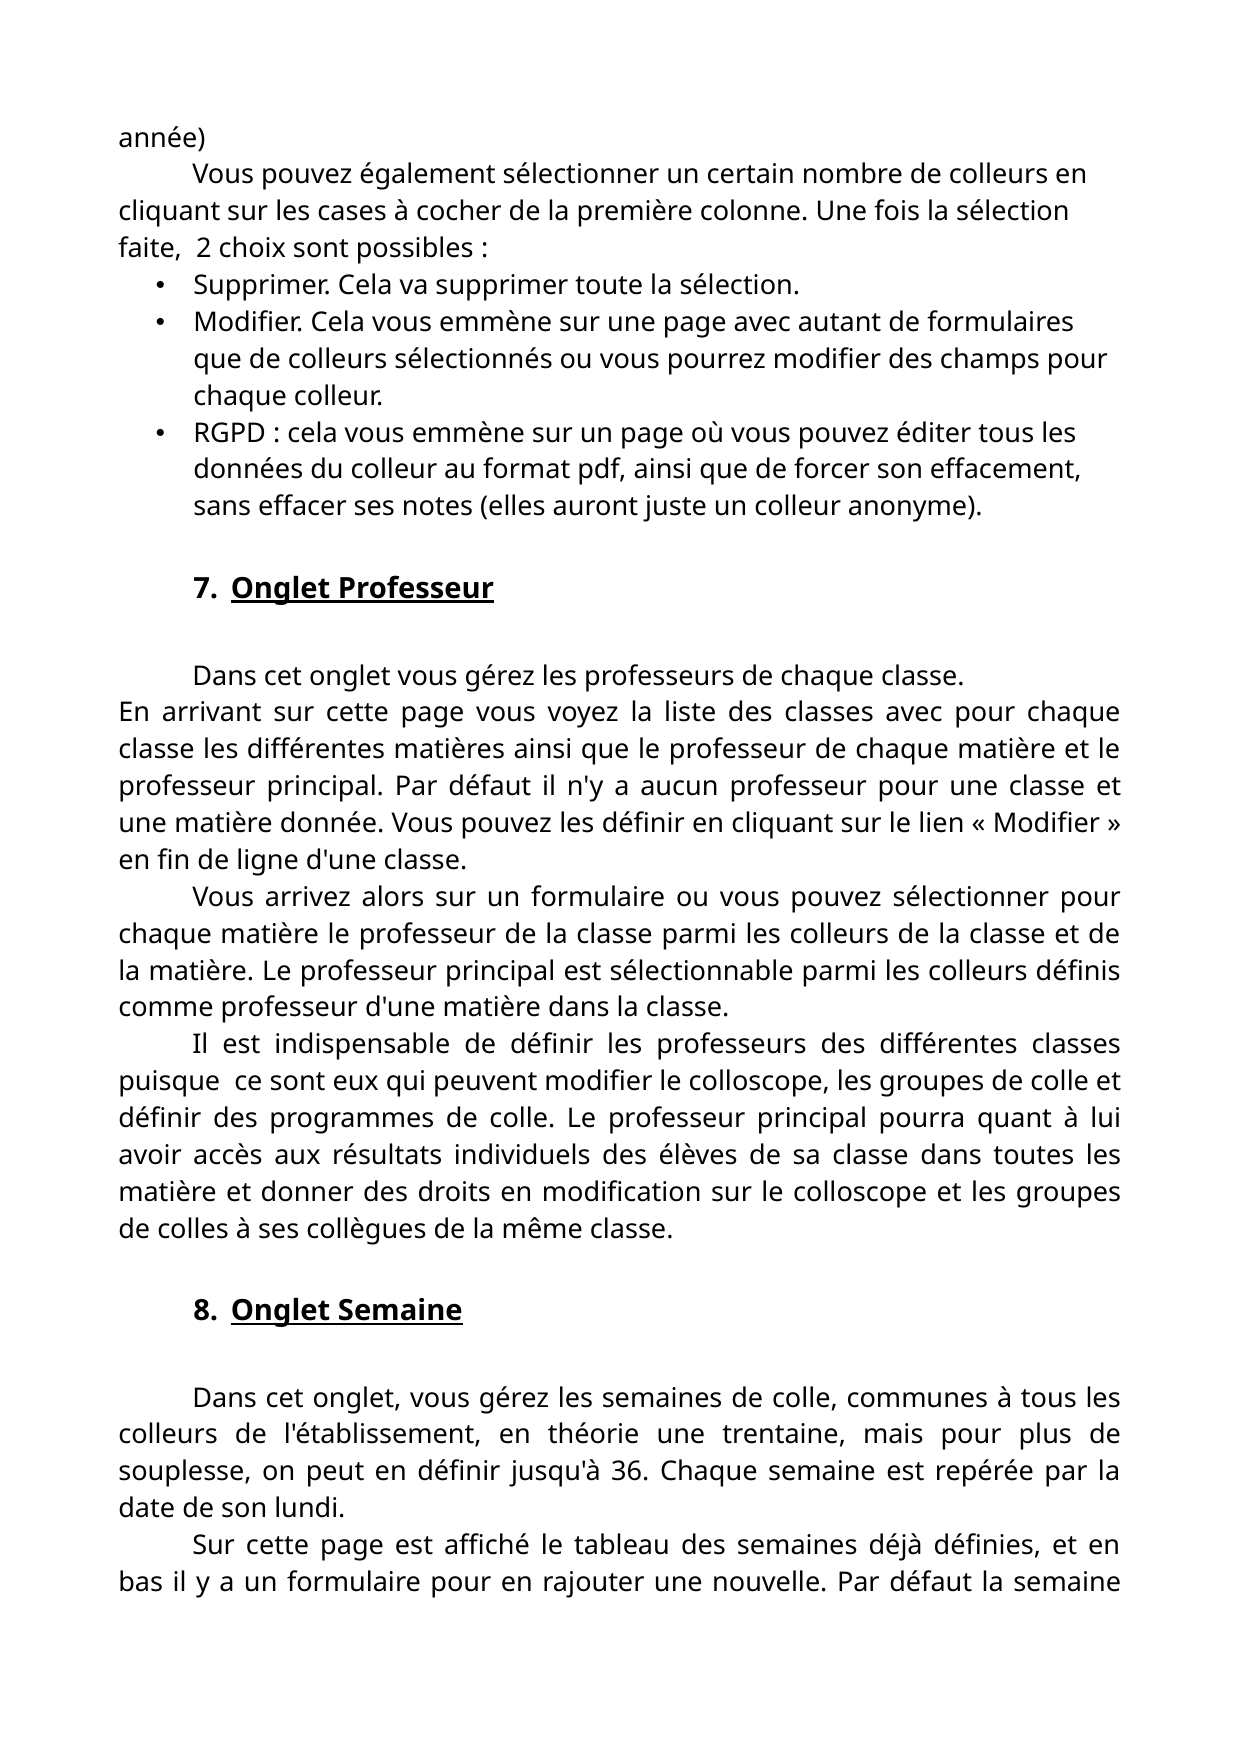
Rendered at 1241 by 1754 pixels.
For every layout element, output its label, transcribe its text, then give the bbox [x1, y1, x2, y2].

text Il est indispensable de définir les professeurs des différentes classes puisque ce sont eux qui peuvent modifier le colloscope, les groupes de colle et définir des programmes de colle. Le professeur principal pourra quant à lui avoir accès aux résultats individuels des élèves de sa classe dans toutes les matière et donner des droits en modification sur le colloscope et les groupes de colles à ses collègues de la même classe. [118, 1025, 1122, 1246]
text Dans cet onglet vous gérez les professeurs de chaque classe. [118, 656, 1122, 693]
text Vous pouvez également sélectionner un certain nombre de colleurs en cliquant sur les cases à cocher de la première colonne. Une fois la sélection faite, 2 choix sont possibles : [118, 155, 1122, 266]
list Supprimer. Cela va supprimer toute la sélection. [156, 266, 1122, 302]
subtitle Onglet Semaine [193, 1289, 1122, 1329]
list RGPD : cela vous emmène sur un page où vous pouvez éditer tous les données du colleur au format pdf, ainsi que de forcer son effacement, sans effacer ses notes (elles auront juste un colleur anonyme). [156, 413, 1122, 524]
text En arrivant sur cette page vous voyez la liste des classes avec pour chaque classe les différentes matières ainsi que le professeur de chaque matière et le professeur principal. Par défaut il n'y a aucun professeur pour une classe et une matière donnée. Vous pouvez les définir en cliquant sur le lien « Modifier » en fin de ligne d'une classe. [118, 693, 1122, 877]
text Vous arrivez alors sur un formulaire ou vous pouvez sélectionner pour chaque matière le professeur de la classe parmi les colleurs de la classe et de la matière. Le professeur principal est sélectionnable parmi les colleurs définis comme professeur d'une matière dans la classe. [118, 877, 1122, 1025]
list Modifier. Cela vous emmène sur une page avec autant de formulaires que de colleurs sélectionnés ou vous pourrez modifier des champs pour chaque colleur. [156, 302, 1122, 413]
text Sur cette page est affiché le tableau des semaines déjà définies, et en bas il y a un formulaire pour en rajouter une nouvelle. Par défaut la semaine [118, 1526, 1122, 1599]
text année) [118, 118, 1122, 155]
text Dans cet onglet, vous gérez les semaines de colle, communes à tous les colleurs de l'établissement, en théorie une trentaine, mais pour plus de souplesse, on peut en définir jusqu'à 36. Chaque semaine est repérée par la date de son lundi. [118, 1378, 1122, 1526]
subtitle Onglet Professeur [193, 567, 1122, 607]
